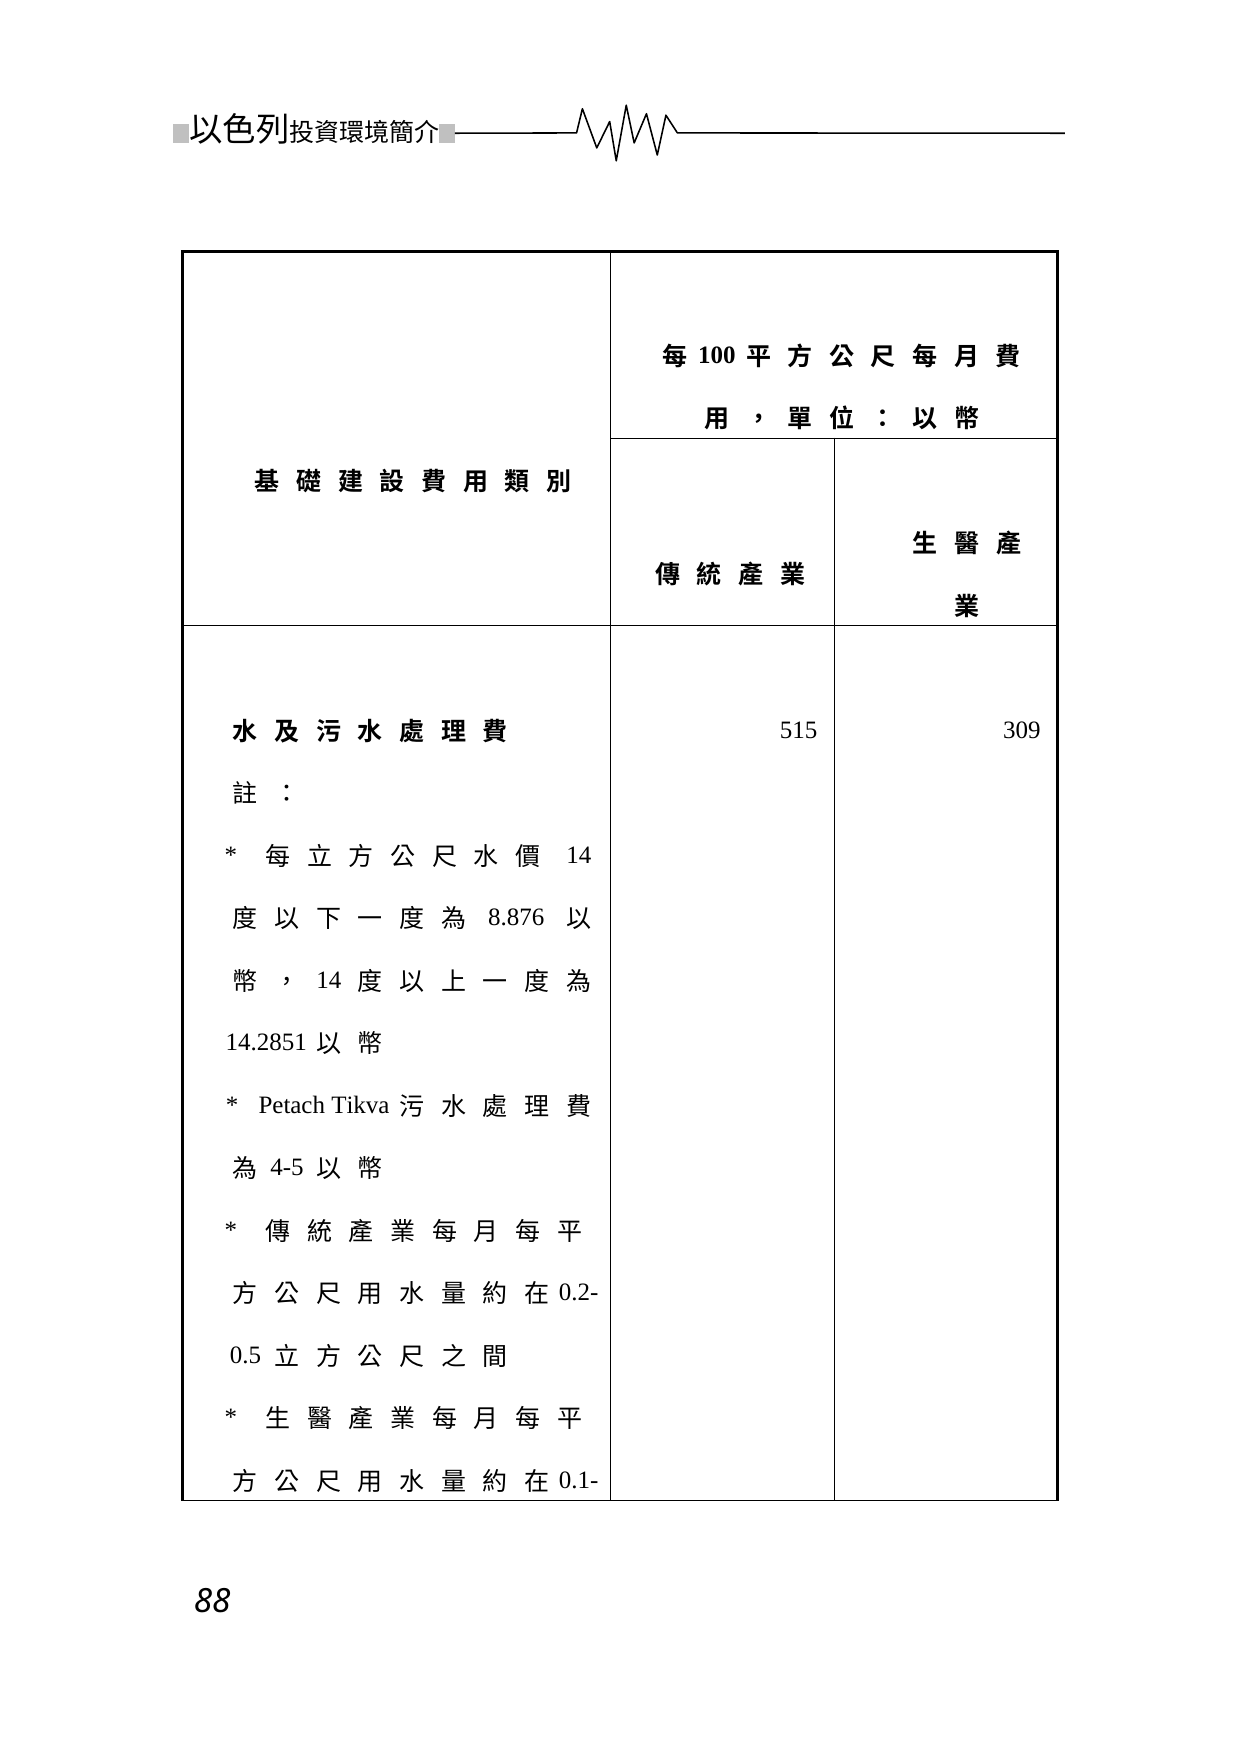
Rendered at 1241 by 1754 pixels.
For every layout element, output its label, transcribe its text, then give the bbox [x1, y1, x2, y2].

table_cell 515 [611, 626, 834, 1500]
table_cell 水及污水處理費 註： * 每立方公尺水價14度以下一度為8.876以幣，14度以上一度為14.2851以幣 * Petach Tikva污水處理費為4-5以幣 * 傳統產業每月每平方公尺用水量約在0.2-0.5立方公尺之間 * 生醫產業每月每平方公尺用水量約在0.1- [184, 626, 610, 1500]
table_cell 309 [835, 626, 1056, 1500]
table_header 基礎建設費用類別 [184, 253, 610, 625]
table_cell 傳統產業 [611, 439, 834, 625]
table_header 每100平方公尺每月費用，單位：以幣 [611, 253, 1056, 438]
table_cell 生醫產業 [835, 439, 1056, 625]
